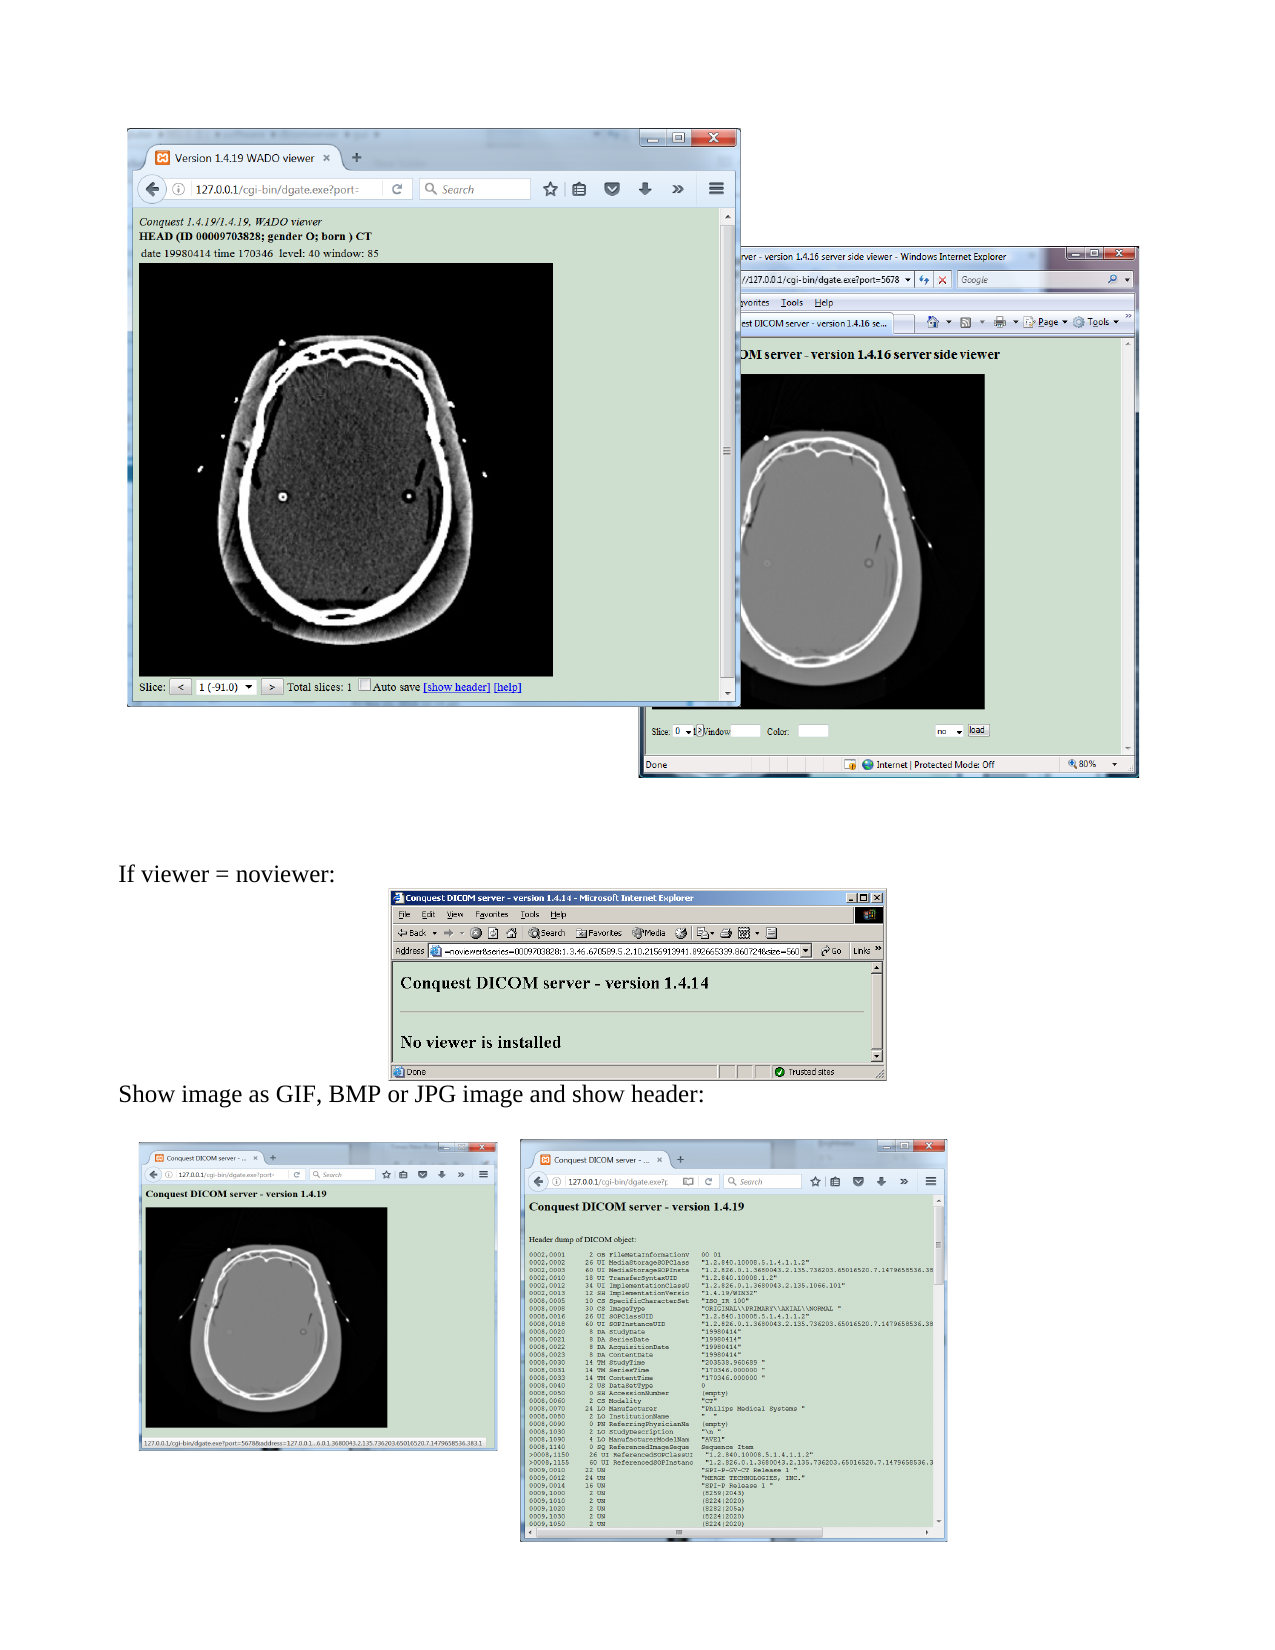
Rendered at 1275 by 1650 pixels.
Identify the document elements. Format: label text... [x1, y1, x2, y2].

picture [520, 1139, 948, 1542]
picture [388, 888, 887, 1081]
picture [127, 128, 1140, 778]
text Show image as GIF, BMP or JPG image and show header: [118, 975, 1157, 1108]
picture [138, 1142, 498, 1451]
text If viewer = noviewer: [118, 861, 1157, 888]
